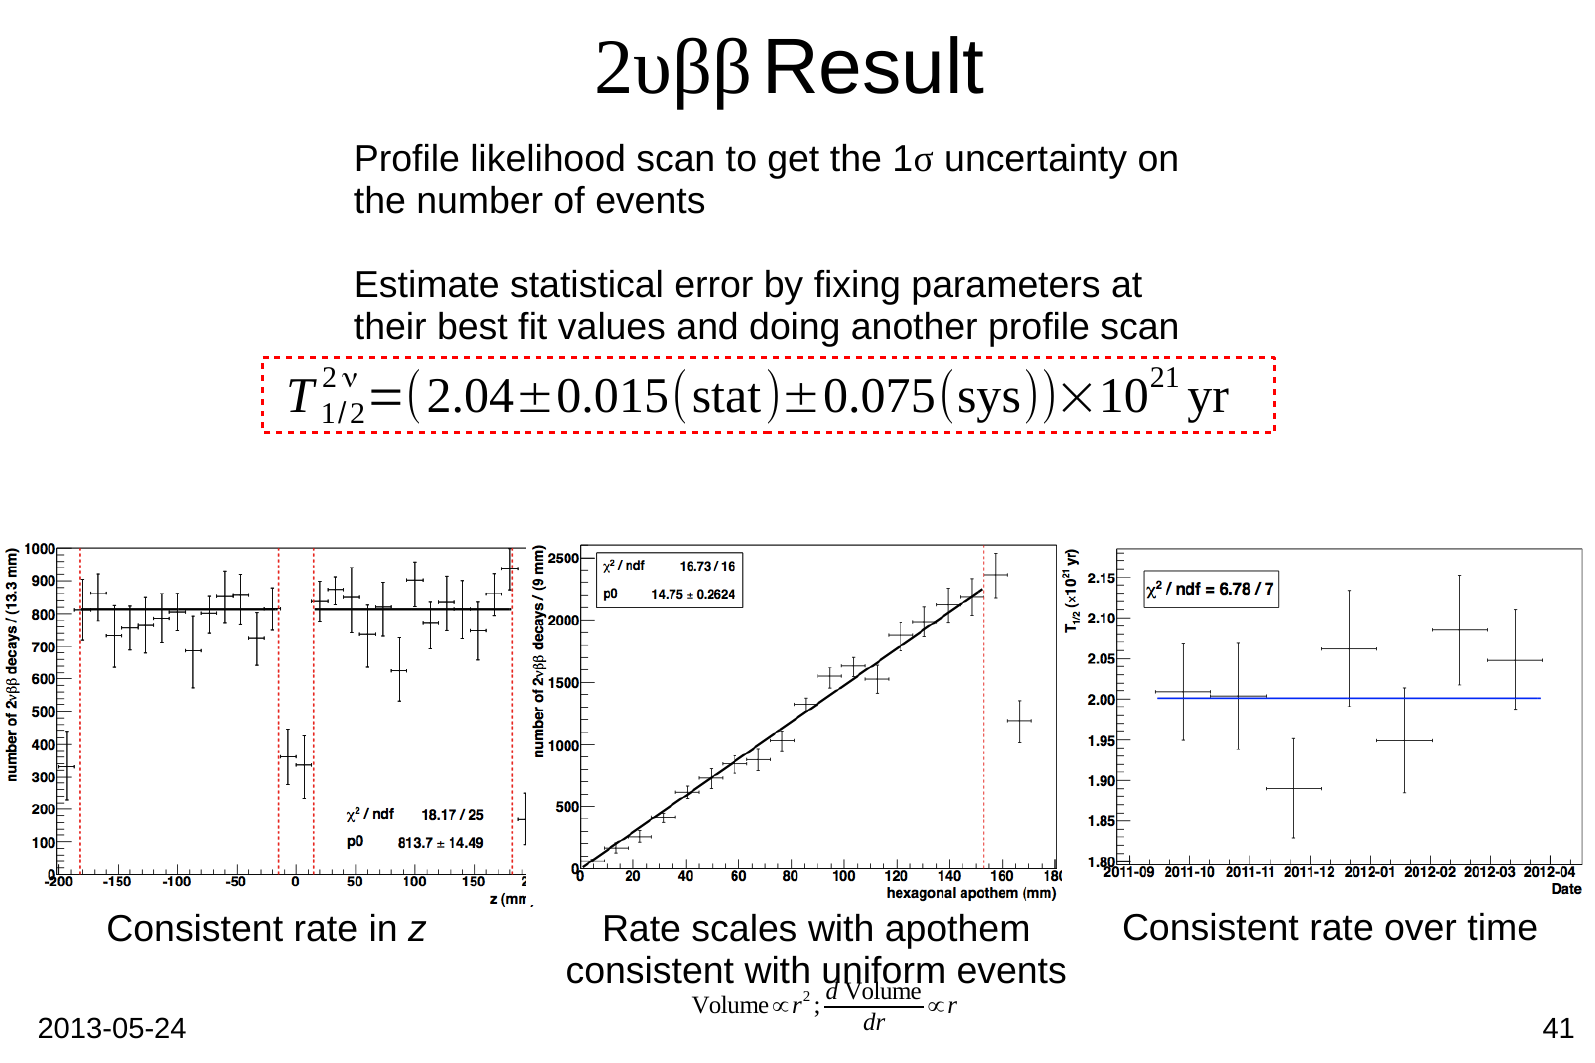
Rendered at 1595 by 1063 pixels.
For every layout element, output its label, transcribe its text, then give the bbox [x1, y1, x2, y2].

text_box Rate scales with apothem consistent with uniform events [535, 900, 1098, 990]
text_box Consistent rate in z [4, 900, 530, 953]
text_box Profile likelihood scan to get the 1σ uncertainty on the number of events Estimate statistical error by fixing parameters at their best fit values and doing another profile scan [339, 130, 1240, 334]
title 2υββ Result [79, 19, 1501, 113]
text_box Consistent rate over time [1067, 899, 1593, 952]
picture [2, 534, 1595, 911]
chart [280, 360, 1238, 431]
chart [685, 976, 965, 1037]
